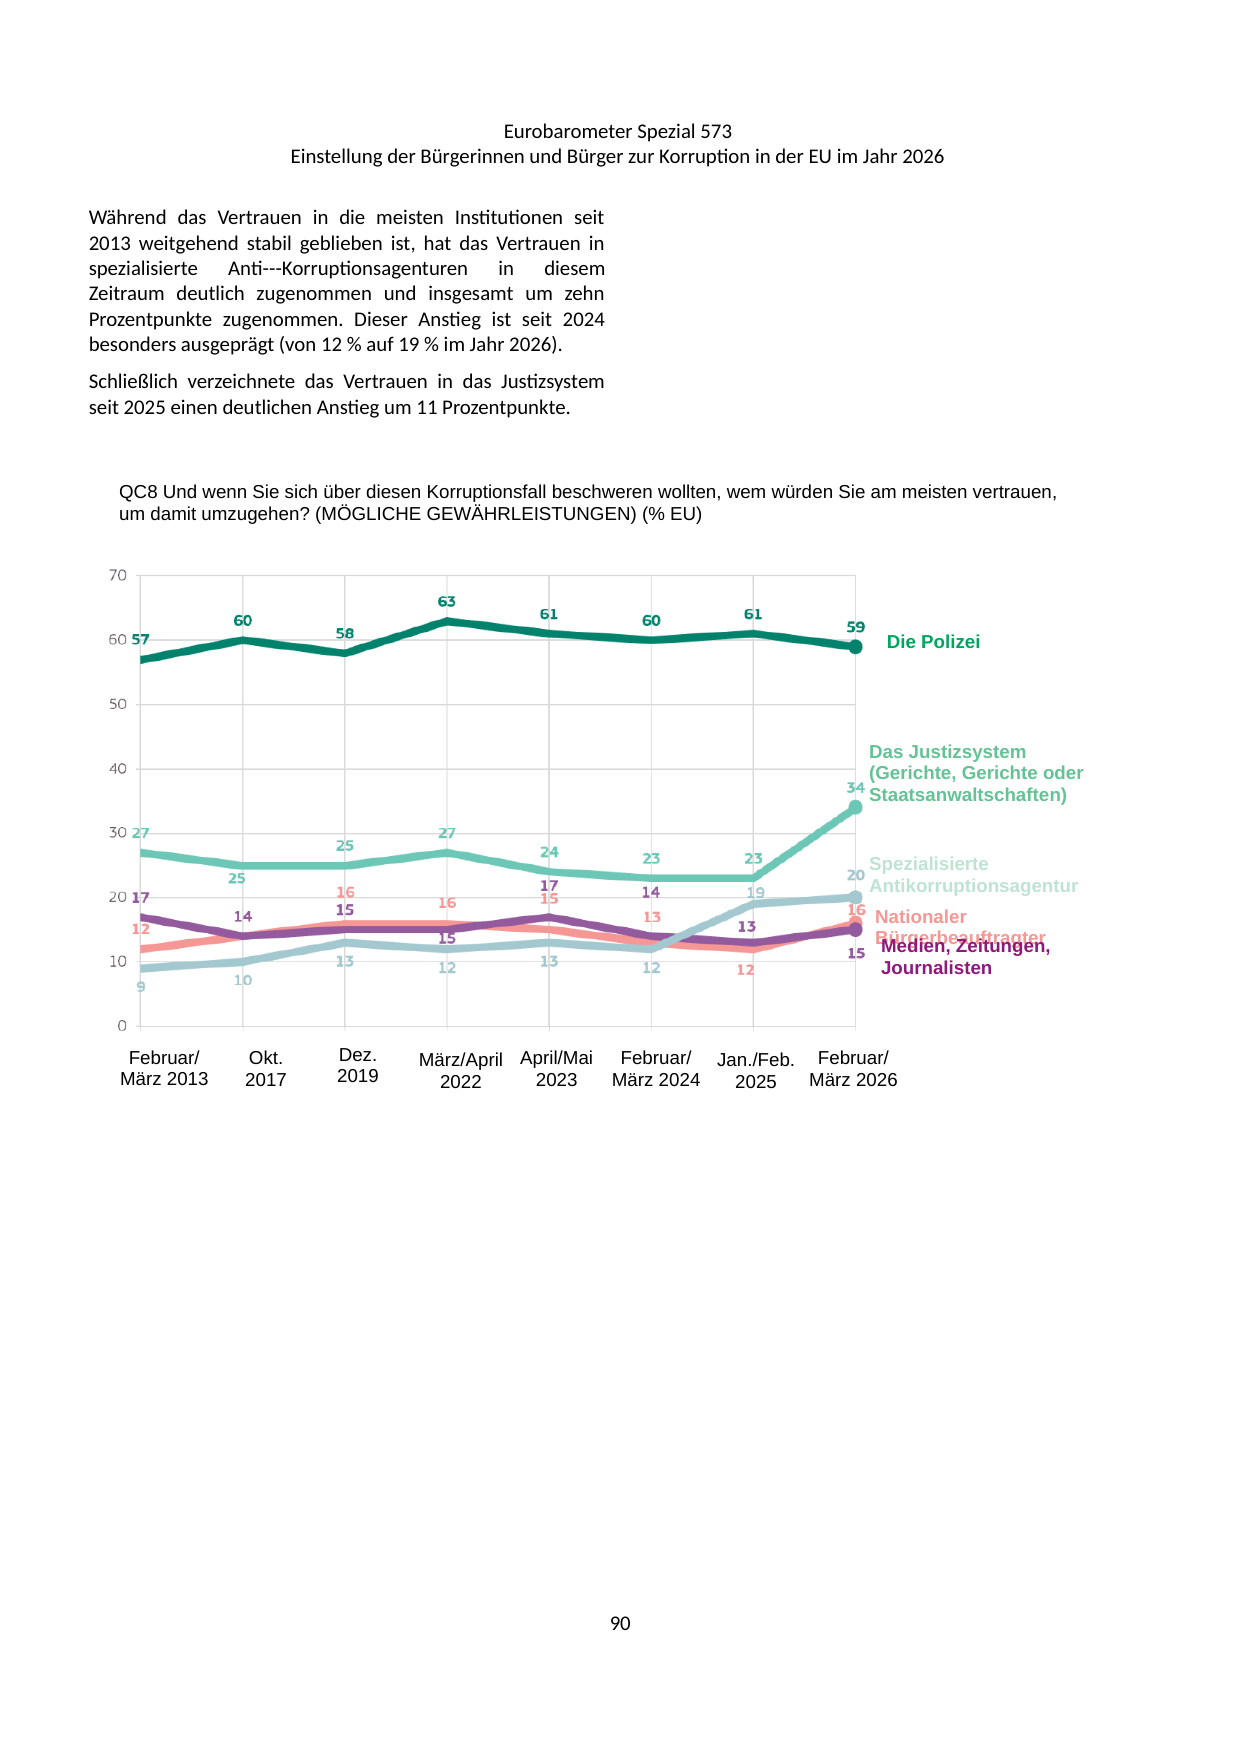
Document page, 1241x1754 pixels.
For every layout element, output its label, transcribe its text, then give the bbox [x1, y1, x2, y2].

text Schließlich verzeichnete das Vertrauen in das Justizsystem seit 2025 einen deutlichen Anstieg um 11 Prozentpunkte. [88, 369, 605, 419]
picture [80, 557, 867, 1031]
text Während das Vertrauen in die meisten Institutionen seit 2013 weitgehend stabil geblieben ist, hat das Vertrauen in spezialisierte Anti-‑-Korruptionsagenturen in diesem Zeitraum deutlich zugenommen und insgesamt um zehn Prozentpunkte zugenommen. Dieser Anstieg ist seit 2024 besonders ausgeprägt (von 12 % auf 19 % im Jahr 2026). [88, 204, 605, 357]
